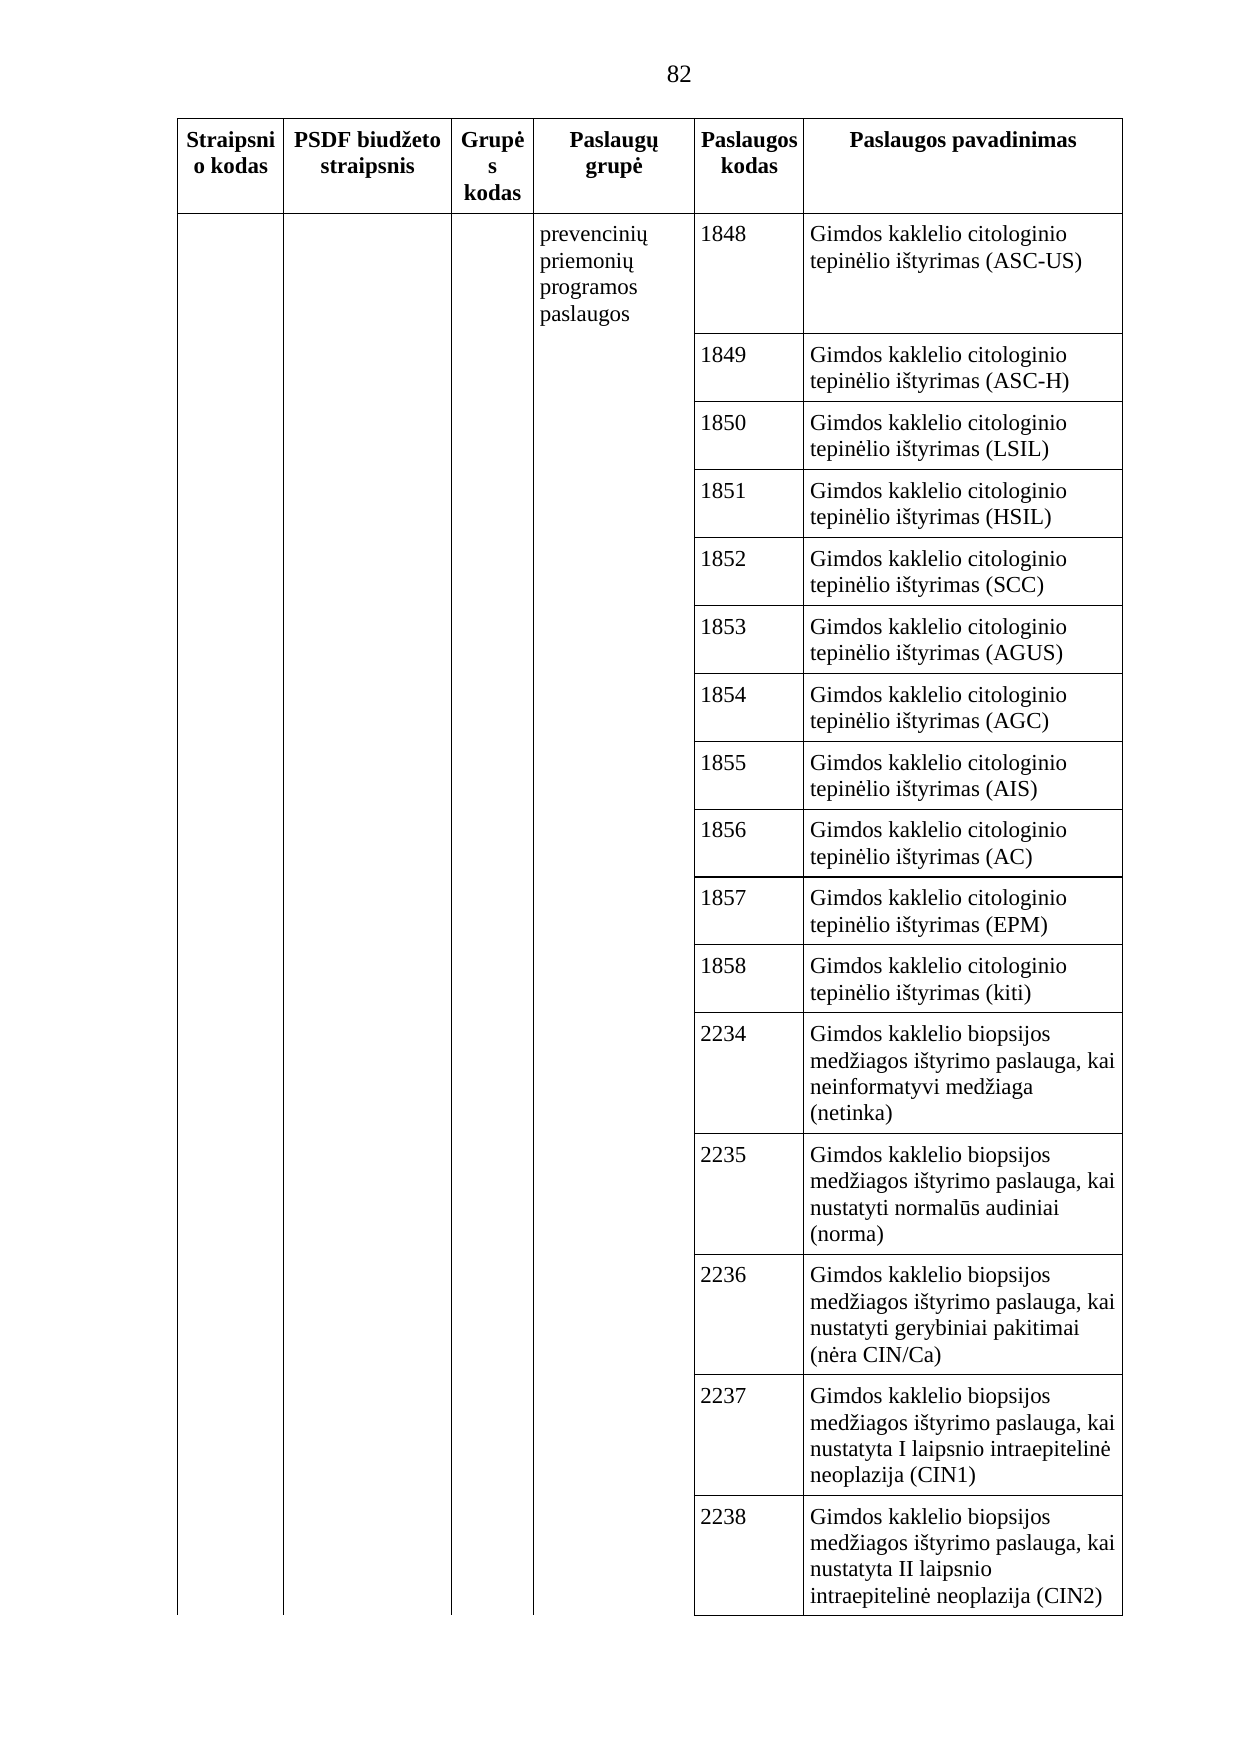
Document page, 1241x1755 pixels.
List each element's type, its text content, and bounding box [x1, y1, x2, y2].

table_cell 1848 [695, 214, 803, 333]
table_cell [534, 469, 694, 537]
table_cell [452, 876, 533, 944]
table_cell [534, 809, 694, 876]
table_cell [452, 469, 533, 537]
table_cell [284, 537, 451, 605]
table_cell [178, 1133, 283, 1253]
table_header PSDF biudžeto straipsnis [284, 119, 451, 212]
table_cell [178, 537, 283, 605]
table_cell 1849 [695, 334, 803, 401]
table_cell [534, 401, 694, 469]
table_cell Gimdos kaklelio citologinio tepinėlio ištyrimas (kiti) [804, 945, 1122, 1012]
table_cell [178, 333, 283, 401]
table_cell [534, 1012, 694, 1133]
table_cell [452, 809, 533, 876]
table_header Straipsnio kodas [178, 119, 283, 212]
table_cell [284, 876, 451, 944]
table_cell 1854 [695, 674, 803, 741]
table_cell [284, 673, 451, 741]
table_cell [452, 1254, 533, 1374]
table_cell Gimdos kaklelio citologinio tepinėlio ištyrimas (ASC-US) [804, 214, 1122, 333]
table_cell 2237 [695, 1375, 803, 1495]
table_cell [178, 741, 283, 808]
table_cell 1855 [695, 742, 803, 808]
table_cell [452, 401, 533, 469]
table_cell [534, 876, 694, 944]
table_cell [534, 1254, 694, 1374]
table_cell Gimdos kaklelio citologinio tepinėlio ištyrimas (ASC-H) [804, 334, 1122, 401]
table_cell [534, 1495, 694, 1615]
table_cell 1858 [695, 945, 803, 1012]
table_cell [178, 673, 283, 741]
table_cell [178, 401, 283, 469]
table_cell [178, 1254, 283, 1374]
table_header Paslaugų grupė [534, 119, 694, 212]
table_cell 1850 [695, 402, 803, 469]
table_cell [452, 1495, 533, 1615]
table_header Paslaugos kodas [695, 119, 803, 212]
table_cell Gimdos kaklelio citologinio tepinėlio ištyrimas (AGUS) [804, 606, 1122, 673]
table_cell [534, 741, 694, 808]
table_cell prevencinių priemonių programos paslaugos [534, 214, 694, 333]
table_cell 1852 [695, 538, 803, 605]
table_cell [452, 1374, 533, 1495]
table_cell [284, 605, 451, 673]
table_cell Gimdos kaklelio citologinio tepinėlio ištyrimas (EPM) [804, 878, 1122, 944]
table_cell Gimdos kaklelio biopsijos medžiagos ištyrimo paslauga, kai nustatyta II laipsnio intraepitelinė neoplazija (CIN2) [804, 1496, 1122, 1615]
table_cell 1856 [695, 810, 803, 876]
table_cell Gimdos kaklelio biopsijos medžiagos ištyrimo paslauga, kai nustatyti normalūs audiniai (norma) [804, 1134, 1122, 1253]
table_cell Gimdos kaklelio citologinio tepinėlio ištyrimas (AGC) [804, 674, 1122, 741]
table_cell [284, 1012, 451, 1133]
table_cell Gimdos kaklelio biopsijos medžiagos ištyrimo paslauga, kai nustatyta I laipsnio intraepitelinė neoplazija (CIN1) [804, 1375, 1122, 1495]
table_cell [452, 1133, 533, 1253]
table_cell [534, 1374, 694, 1495]
table_cell [452, 741, 533, 808]
table_cell [284, 944, 451, 1012]
table_cell [534, 333, 694, 401]
table_cell [452, 214, 533, 333]
table_cell Gimdos kaklelio biopsijos medžiagos ištyrimo paslauga, kai neinformatyvi medžiaga (netinka) [804, 1013, 1122, 1133]
table_cell Gimdos kaklelio citologinio tepinėlio ištyrimas (HSIL) [804, 470, 1122, 537]
table_cell [284, 401, 451, 469]
table_cell [178, 1495, 283, 1615]
table_cell [452, 605, 533, 673]
table_cell [284, 1133, 451, 1253]
table_cell [452, 537, 533, 605]
table_cell [284, 469, 451, 537]
table_cell [452, 333, 533, 401]
table_cell [284, 1495, 451, 1615]
table_cell Gimdos kaklelio citologinio tepinėlio ištyrimas (AC) [804, 810, 1122, 876]
table_cell [178, 1012, 283, 1133]
table_cell [178, 809, 283, 876]
table_cell [178, 1374, 283, 1495]
table_cell [534, 605, 694, 673]
table_cell [284, 809, 451, 876]
table_cell [284, 333, 451, 401]
table_cell Gimdos kaklelio biopsijos medžiagos ištyrimo paslauga, kai nustatyti gerybiniai pakitimai (nėra CIN/Ca) [804, 1255, 1122, 1374]
table_cell Gimdos kaklelio citologinio tepinėlio ištyrimas (AIS) [804, 742, 1122, 808]
table_cell 1851 [695, 470, 803, 537]
table_cell Gimdos kaklelio citologinio tepinėlio ištyrimas (SCC) [804, 538, 1122, 605]
table_cell [284, 741, 451, 808]
table_cell [178, 214, 283, 333]
table_cell 1857 [695, 878, 803, 944]
table_cell [284, 1374, 451, 1495]
table_cell [178, 876, 283, 944]
table_cell [452, 944, 533, 1012]
table_cell [534, 673, 694, 741]
table_header Grupės kodas [452, 119, 533, 212]
table_cell [534, 537, 694, 605]
table_cell 2238 [695, 1496, 803, 1615]
table_header Paslaugos pavadinimas [804, 119, 1122, 212]
table_cell [452, 673, 533, 741]
table_cell 2235 [695, 1134, 803, 1253]
table_cell [284, 214, 451, 333]
table_cell 2234 [695, 1013, 803, 1133]
table_cell [178, 944, 283, 1012]
table_cell [534, 1133, 694, 1253]
table_cell 1853 [695, 606, 803, 673]
table_cell [178, 469, 283, 537]
table_cell 2236 [695, 1255, 803, 1374]
table_cell [452, 1012, 533, 1133]
table_cell [284, 1254, 451, 1374]
table_cell [178, 605, 283, 673]
table_cell Gimdos kaklelio citologinio tepinėlio ištyrimas (LSIL) [804, 402, 1122, 469]
table_cell [534, 944, 694, 1012]
